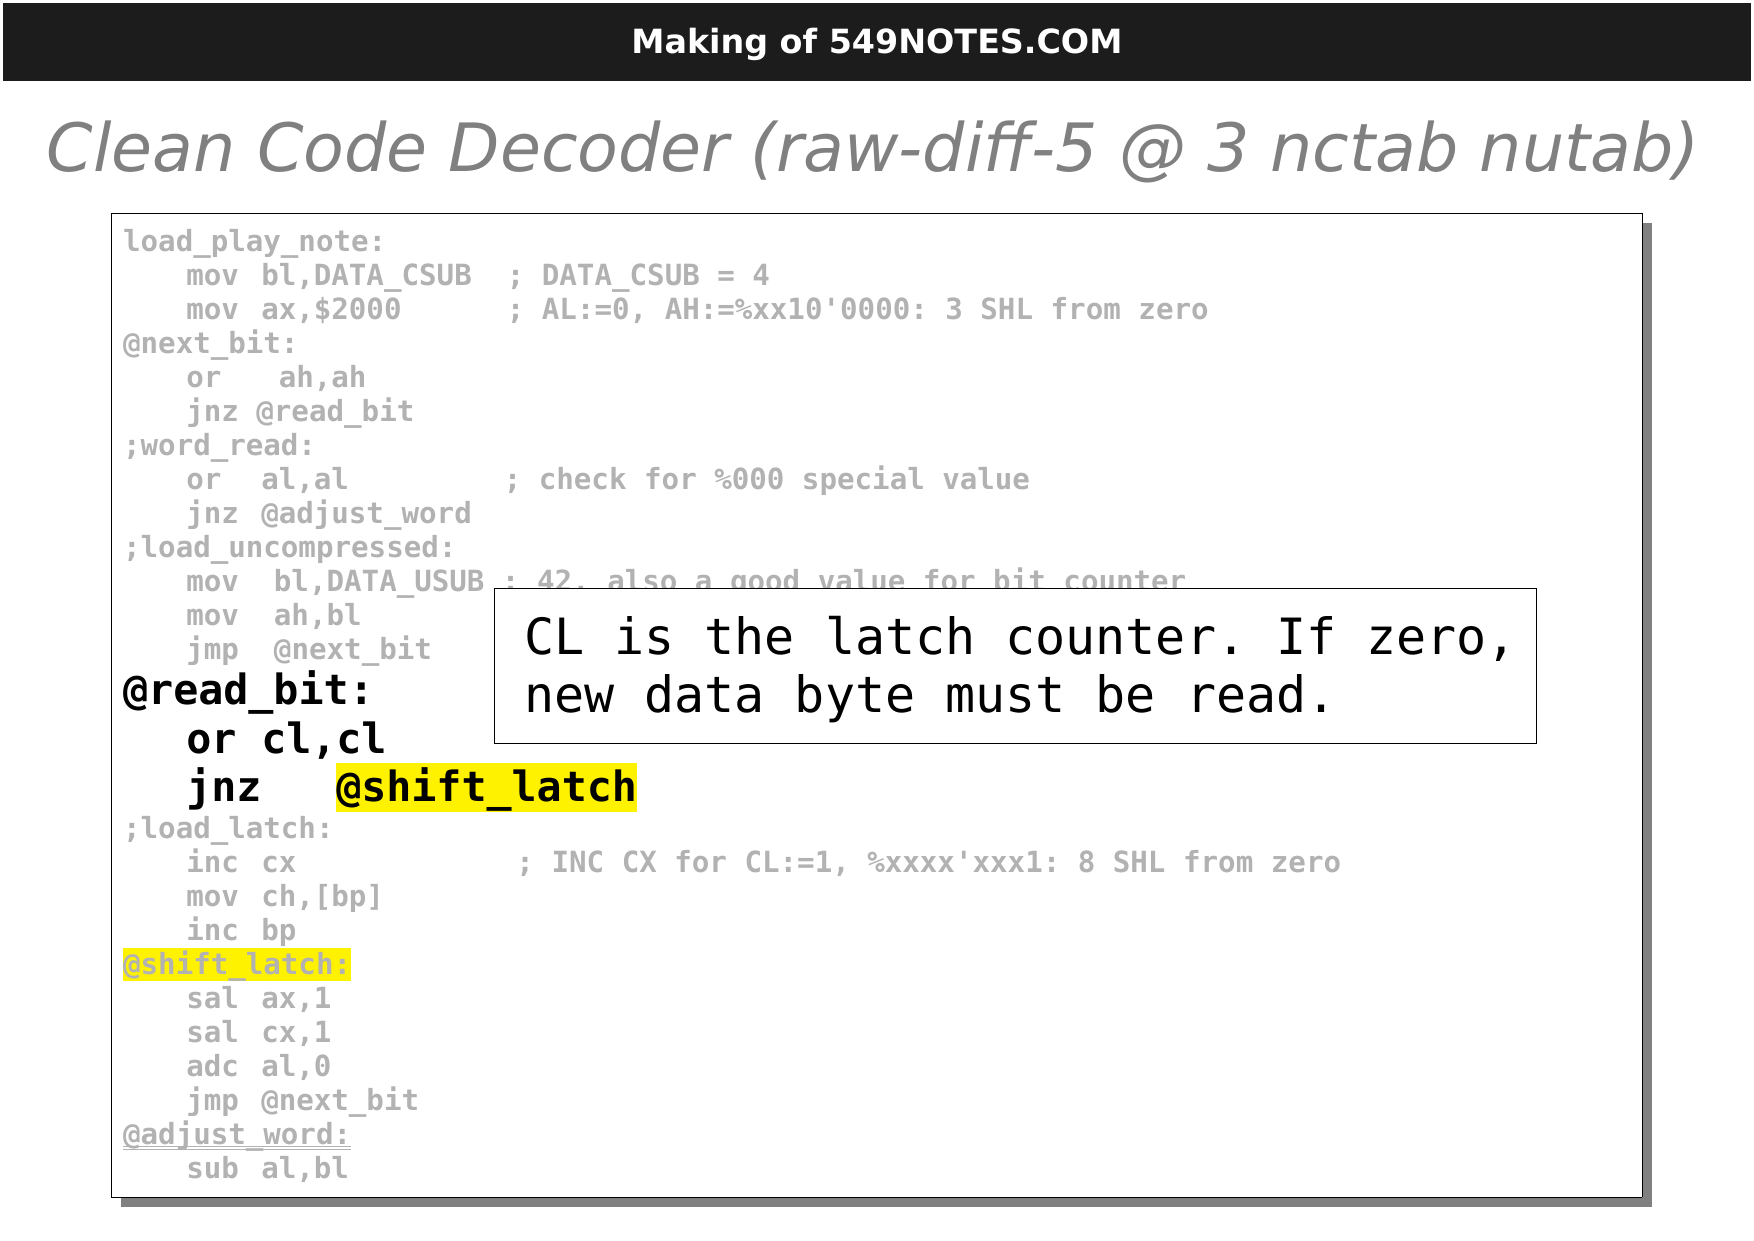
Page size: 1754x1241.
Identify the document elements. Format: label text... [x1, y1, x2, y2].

text Clean Code Decoder (raw-diff-5 @ 3 nctab nutab) [3, 110, 1751, 188]
table_header load_play_note: mov bl,DATA_CSUB ; DATA_CSUB = 4 mov ax,$2000 ; AL:=0, AH:=%xx10'0000: 3 SHL from zero @next_bit: or ah,ah jnz @read_bit ;word_read: or al,al ; check for %000 special value jnz @adjust_word ;load_uncompressed: mov bl,DATA_USUB ; 42, also a good value for bit counter mov ah,bl ; %xxxx'xx10: 7 SHL from zero jmp @next_bit @read_bit: or cl,cl jnz @shift_latch ;load_latch: inc cx ; INC CX for CL:=1, %xxxx'xxx1: 8 SHL from zero mov ch,[bp] inc bp @shift_latch: sal ax,1 sal cx,1 adc al,0 jmp @next_bit @adjust_word: sub al,bl [105, 207, 1658, 1213]
